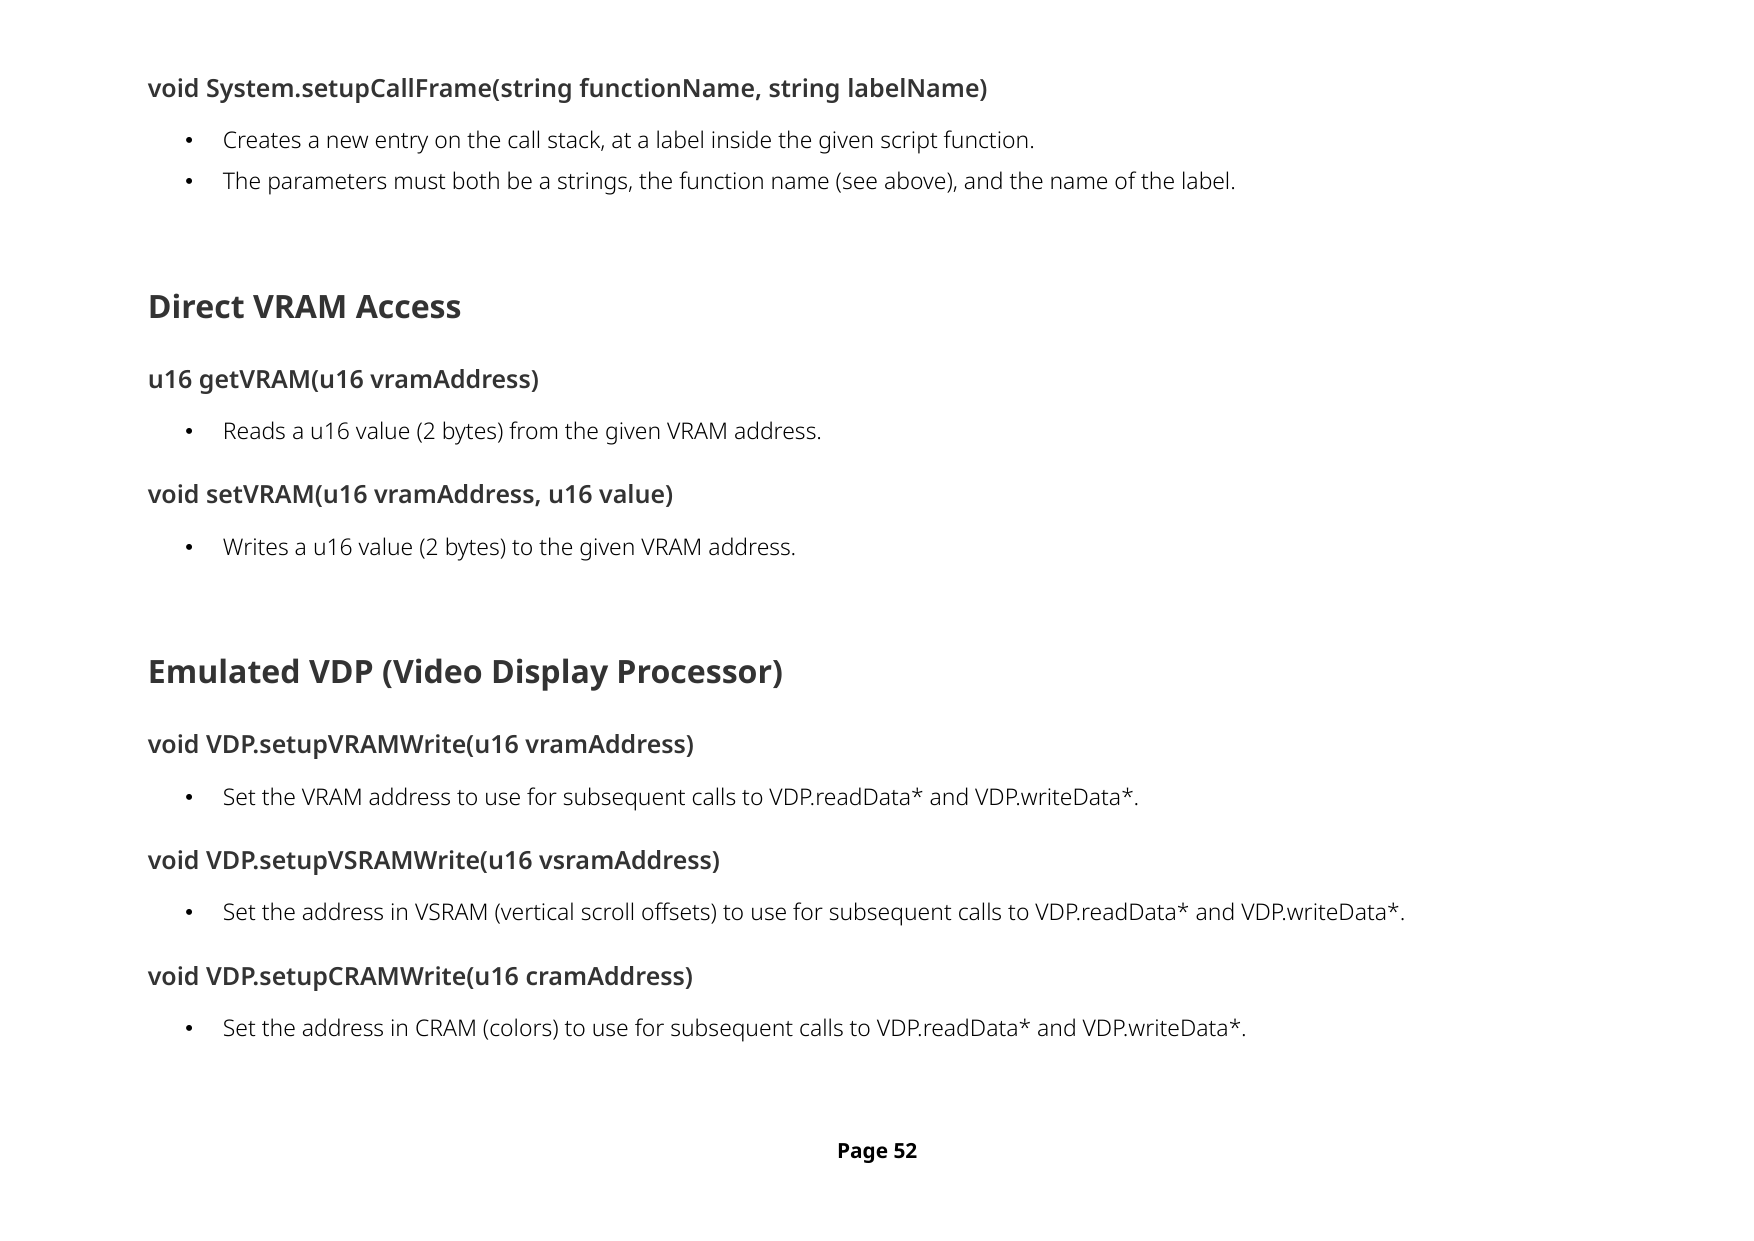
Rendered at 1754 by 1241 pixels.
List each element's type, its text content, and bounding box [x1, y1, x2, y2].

subtitle void VDP.setupCRAMWrite(u16 cramAddress) [148, 959, 1606, 993]
list Set the address in VSRAM (vertical scroll offsets) to use for subsequent calls to VDP.readData* and VDP.writeData*. [185, 896, 1606, 927]
subtitle void VDP.setupVSRAMWrite(u16 vsramAddress) [148, 843, 1606, 877]
list Set the address in CRAM (colors) to use for subsequent calls to VDP.readData* and VDP.writeData*. [185, 1012, 1606, 1043]
subtitle u16 getVRAM(u16 vramAddress) [148, 361, 1606, 395]
list Set the VRAM address to use for subsequent calls to VDP.readData* and VDP.writeData*. [185, 780, 1606, 812]
list The parameters must both be a strings, the function name (see above), and the name of the label. [185, 164, 1606, 196]
subtitle Direct VRAM Access [148, 284, 1606, 327]
subtitle void System.setupCallFrame(string functionName, string labelName) [148, 71, 1606, 105]
list Creates a new entry on the call stack, at a label inside the given script function. [185, 124, 1606, 155]
list Reads a u16 value (2 bytes) from the given VRAM address. [185, 414, 1606, 446]
list Writes a u16 value (2 bytes) to the given VRAM address. [185, 530, 1606, 562]
subtitle void VDP.setupVRAMWrite(u16 vramAddress) [148, 727, 1606, 761]
subtitle void setVRAM(u16 vramAddress, u16 value) [148, 477, 1606, 511]
subtitle Emulated VDP (Video Display Processor) [148, 649, 1606, 693]
